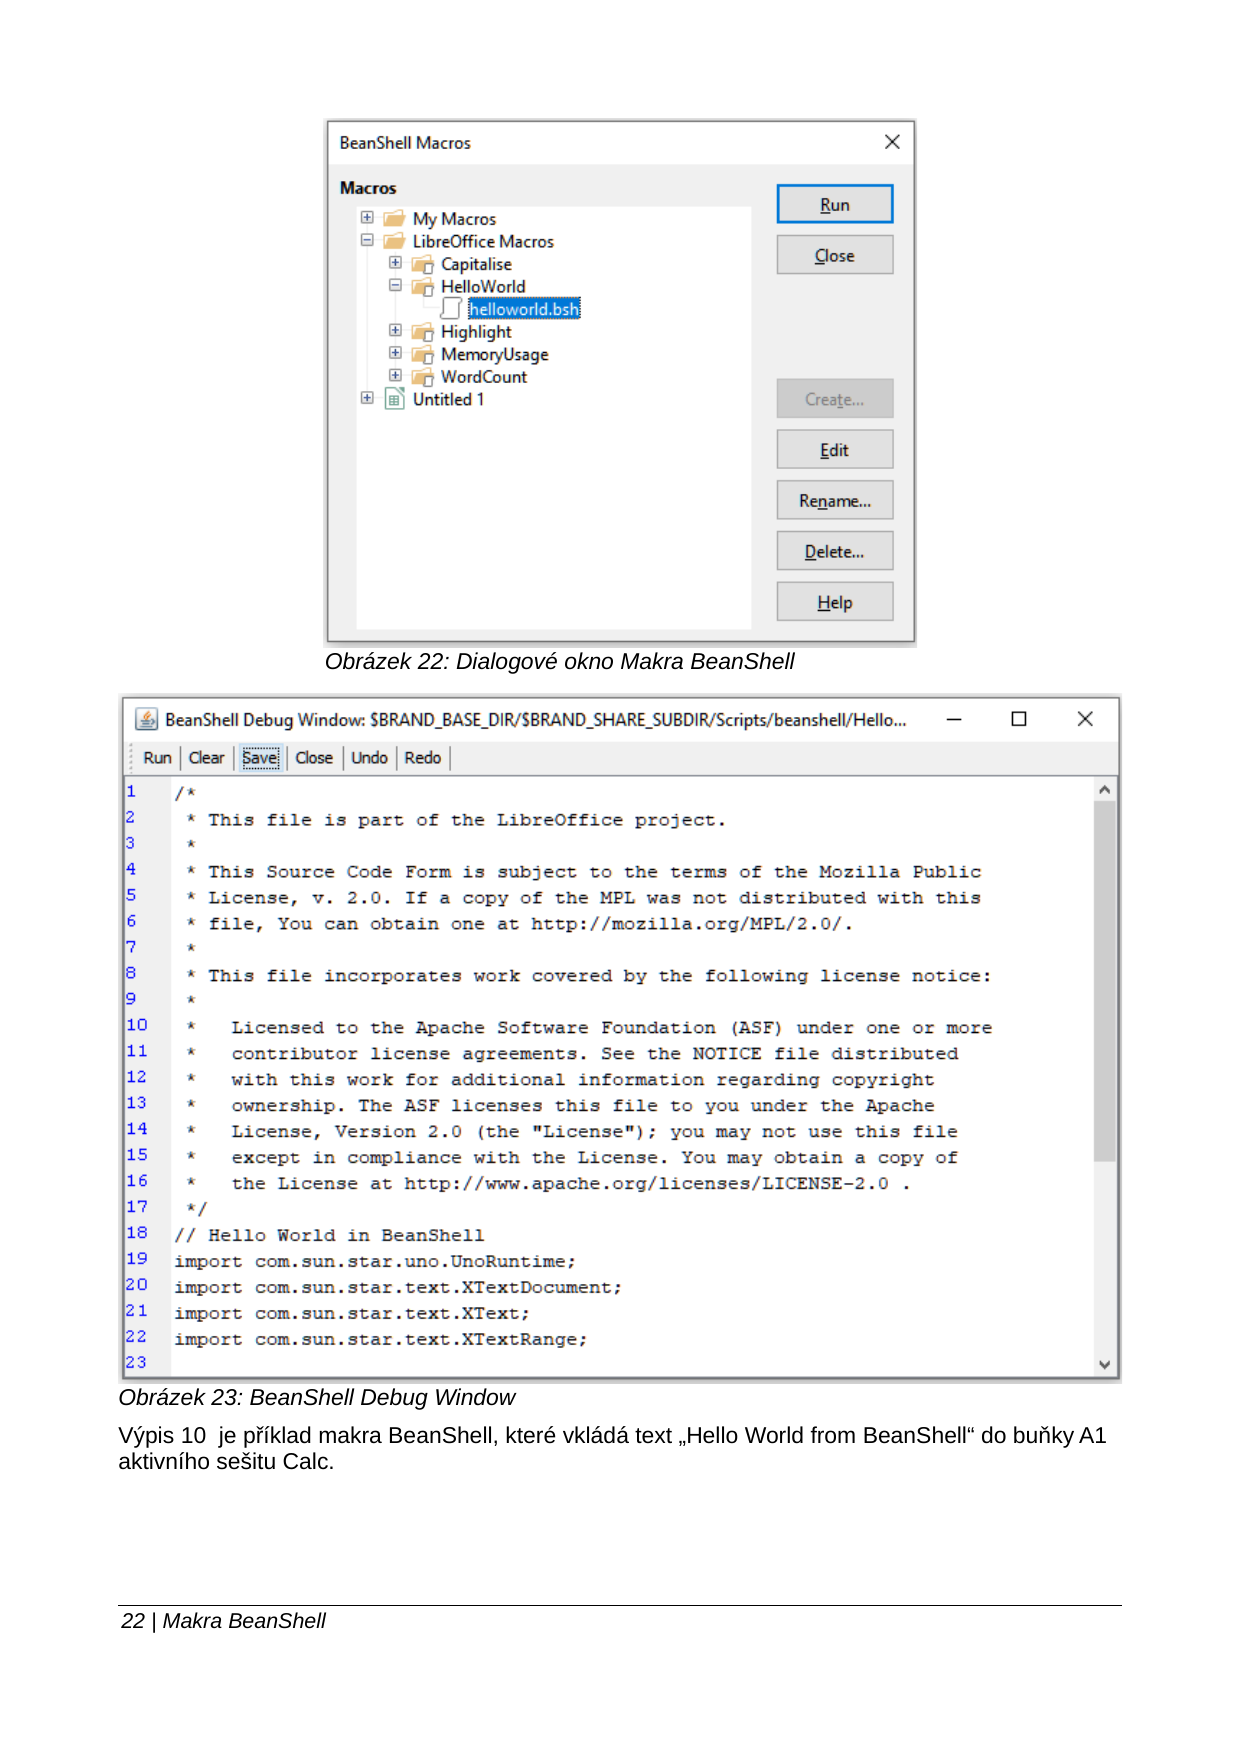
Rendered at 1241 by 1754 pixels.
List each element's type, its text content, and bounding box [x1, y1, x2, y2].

text Výpis 10 je příklad makra BeanShell, které vkládá text „Hello World from BeanShell“ do buňky A1 aktivního sešitu Calc. [118, 1422, 1122, 1474]
picture [323, 118, 918, 648]
text Obrázek 23: BeanShell Debug Window [118, 1384, 1122, 1410]
text Obrázek 22: Dialogové okno Makra BeanShell [324, 648, 916, 674]
picture [118, 693, 1123, 1384]
